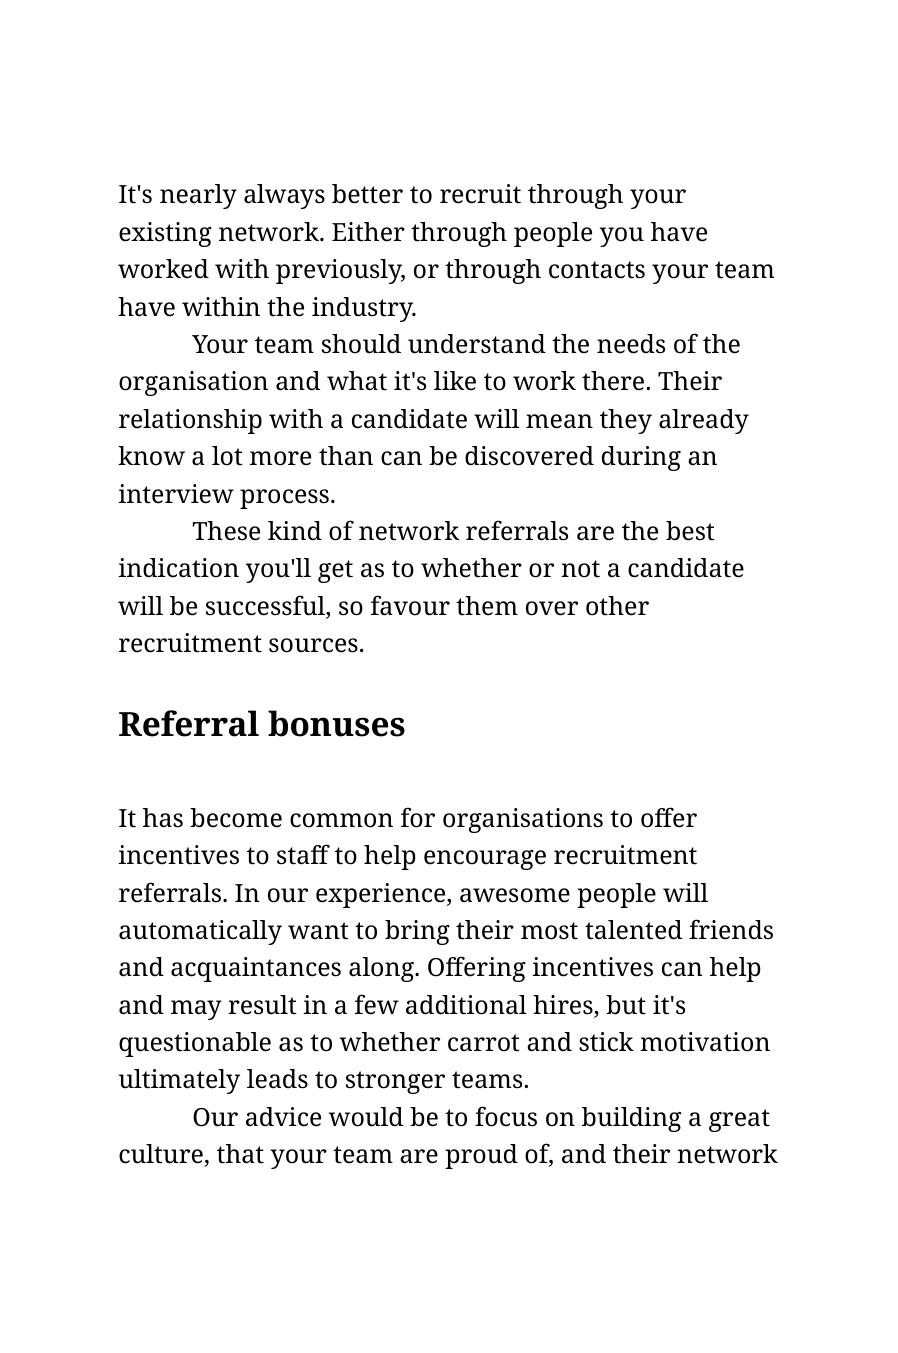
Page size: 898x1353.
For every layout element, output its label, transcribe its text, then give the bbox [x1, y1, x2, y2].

text Our advice would be to focus on building a great culture, that your team are proud of, and their network [118, 1099, 779, 1171]
text These kind of network referrals are the best indication you'll get as to whether or not a candidate will be successful, so favour them over other recruitment sources. [118, 514, 779, 660]
text It has become common for organisations to offer incentives to staff to help encourage recruitment referrals. In our experience, awesome people will automatically want to bring their most talented friends and acquaintances along. Offering incentives can help and may result in a few additional hires, but it's questionable as to whether carrot and stick motivation ultimately leads to stronger teams. [118, 800, 779, 1096]
text Your team should understand the needs of the organisation and what it's like to work there. Their relationship with a candidate will mean they already know a lot more than can be discovered during an interview process. [118, 327, 779, 510]
text It's nearly always better to recruit through your existing network. Either through people you have worked with previously, or through contacts your team have within the industry. [118, 177, 779, 323]
subtitle Referral bonuses [118, 701, 779, 746]
